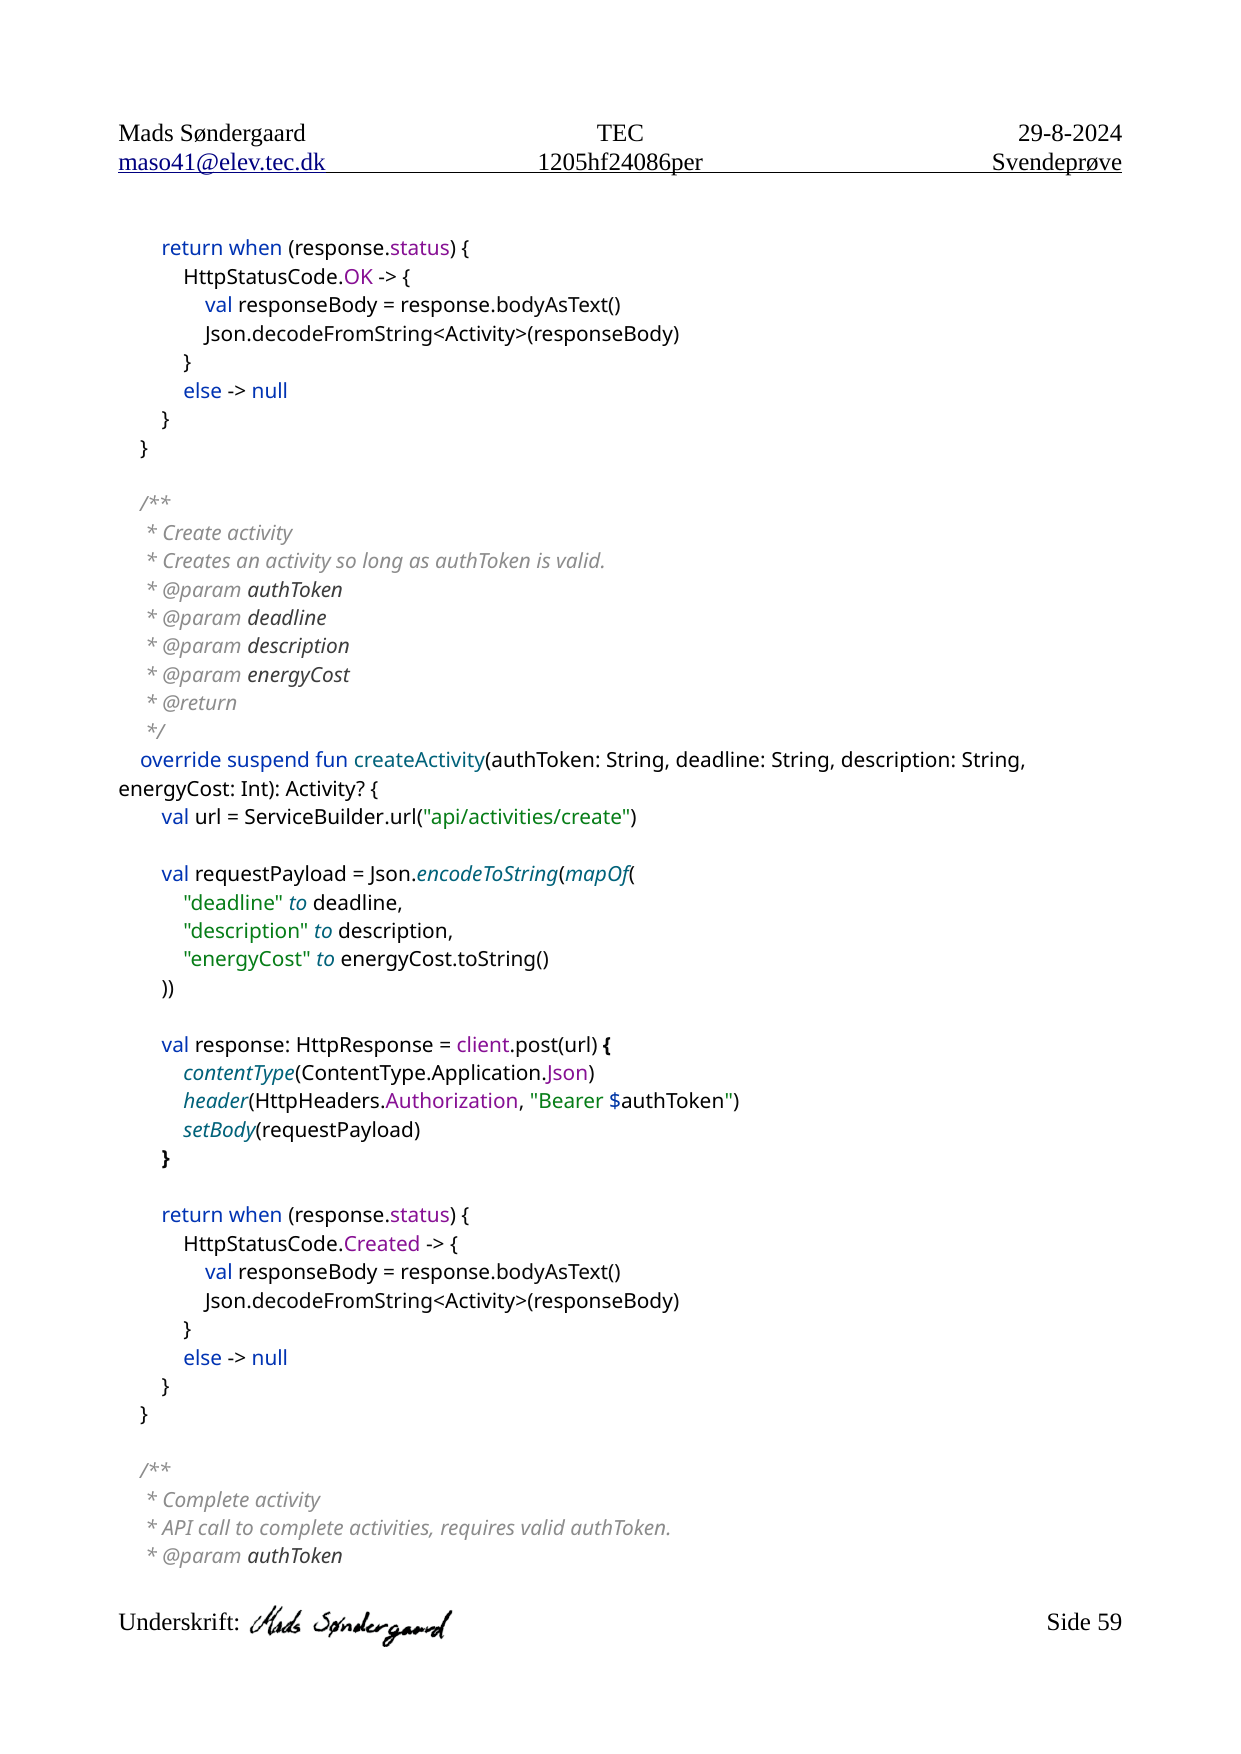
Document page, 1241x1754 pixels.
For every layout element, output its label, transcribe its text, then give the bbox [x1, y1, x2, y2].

picture [244, 1600, 458, 1647]
text return when (response.status) { HttpStatusCode.OK -> { val responseBody = response.bodyAsText() Json.decodeFromString<Activity>(responseBody) } else -> null } } /** * Create activity * Creates an activity so long as authToken is valid. * @param authToken * @param deadline * @param description * @param energyCost * @return */ override suspend fun createActivity(authToken: String, deadline: String, description: String, energyCost: Int): Activity? { val url = ServiceBuilder.url("api/activities/create") val requestPayload = Json.encodeToString(mapOf( "deadline" to deadline, "description" to description, "energyCost" to energyCost.toString() )) val response: HttpResponse = client.post(url) { contentType(ContentType.Application.Json) header(HttpHeaders.Authorization, "Bearer $authToken") setBody(requestPayload) } return when (response.status) { HttpStatusCode.Created -> { val responseBody = response.bodyAsText() Json.decodeFromString<Activity>(responseBody) } else -> null } } /** * Complete activity * API call to complete activities, requires valid authToken. * @param authToken [118, 205, 1122, 1570]
